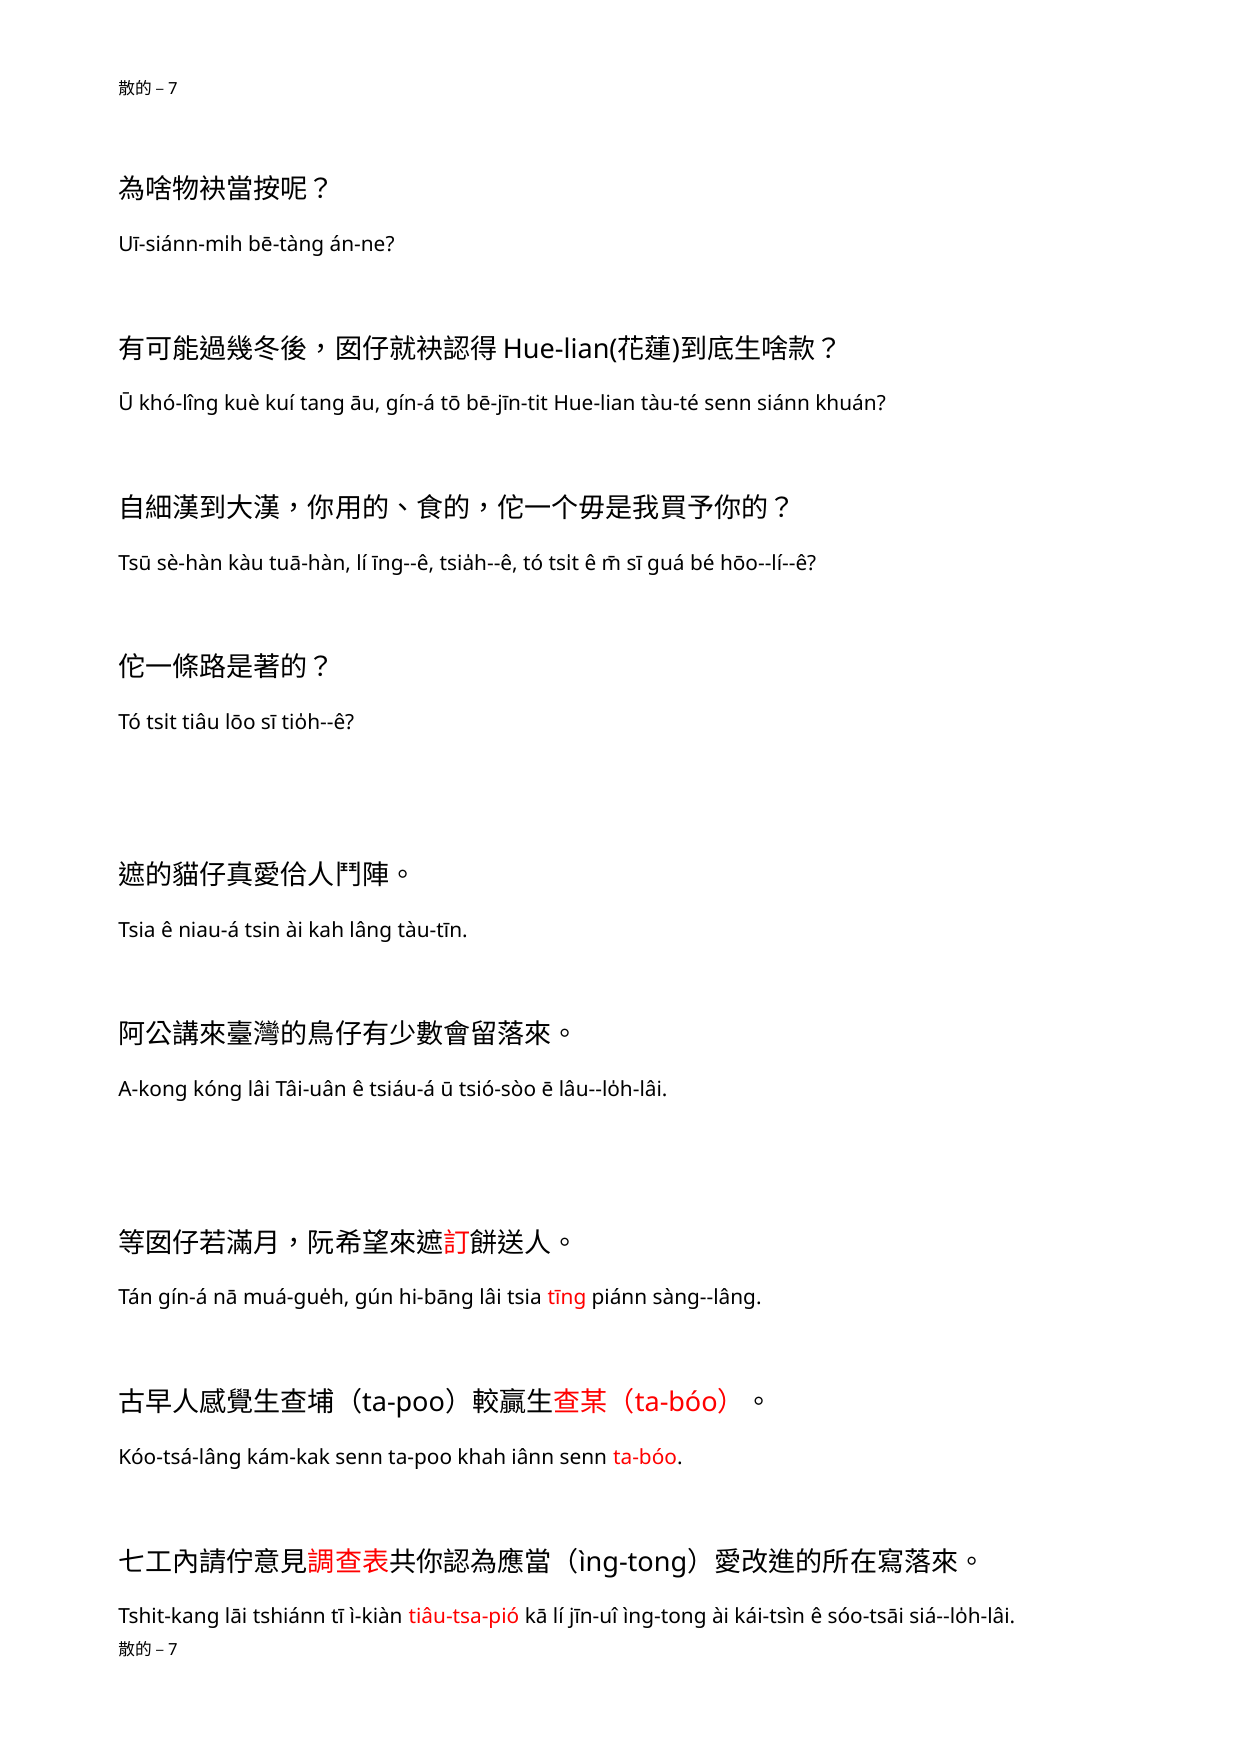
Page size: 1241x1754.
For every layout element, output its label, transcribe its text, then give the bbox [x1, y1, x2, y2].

text Tó tsi̍t tiâu lōo sī tio̍h--ê? [118, 707, 1122, 736]
text Tán gín-á nā muá-gue̍h, gún hi-bāng lâi tsia tīng piánn sàng--lâng. [118, 1282, 1122, 1311]
text 自細漢到大漢，你用的、食的，佗一个毋是我買予你的？ [118, 486, 1122, 525]
text Uī-siánn-mi̍h bē-tàng án-ne? [118, 229, 1122, 257]
text Ū khó-lîng kuè kuí tang āu, gín-á tō bē-jīn-tit Hue-lian tàu-té senn siánn khuán? [118, 388, 1122, 417]
text 古早人感覺生查埔（ta-poo）較贏生查某（ta-bóo）。 [118, 1380, 1122, 1419]
text 七工內請佇意見調查表共你認為應當（ìng-tong）愛改進的所在寫落來。 [118, 1540, 1122, 1579]
text Tshit-kang lāi tshiánn tī ì-kiàn tiâu-tsa-pió kā lí jīn-uî ìng-tong ài kái-tsìn ê sóo-tsāi siá--lo̍h-lâi. [118, 1601, 1122, 1630]
text Tsū sè-hàn kàu tuā-hàn, lí īng--ê, tsia̍h--ê, tó tsi̍t ê m̄ sī guá bé hōo--lí--ê? [118, 548, 1122, 576]
text 阿公講來臺灣的鳥仔有少數會留落來。 [118, 1012, 1122, 1052]
text 遮的貓仔真愛佮人鬥陣。 [118, 853, 1122, 892]
text 為啥物袂當按呢？ [118, 167, 1122, 206]
text 有可能過幾冬後，囡仔就袂認得Hue-lian(花蓮)到底生啥款？ [118, 327, 1122, 366]
text Tsia ê niau-á tsin ài kah lâng tàu-tīn. [118, 915, 1122, 943]
text A-kong kóng lâi Tâi-uân ê tsiáu-á ū tsió-sòo ē lâu--lo̍h-lâi. [118, 1074, 1122, 1102]
text Kóo-tsá-lâng kám-kak senn ta-poo khah iânn senn ta-bóo. [118, 1442, 1122, 1470]
text 等囡仔若滿月，阮希望來遮訂餅送人。 [118, 1221, 1122, 1260]
text 佗一條路是著的？ [118, 645, 1122, 685]
